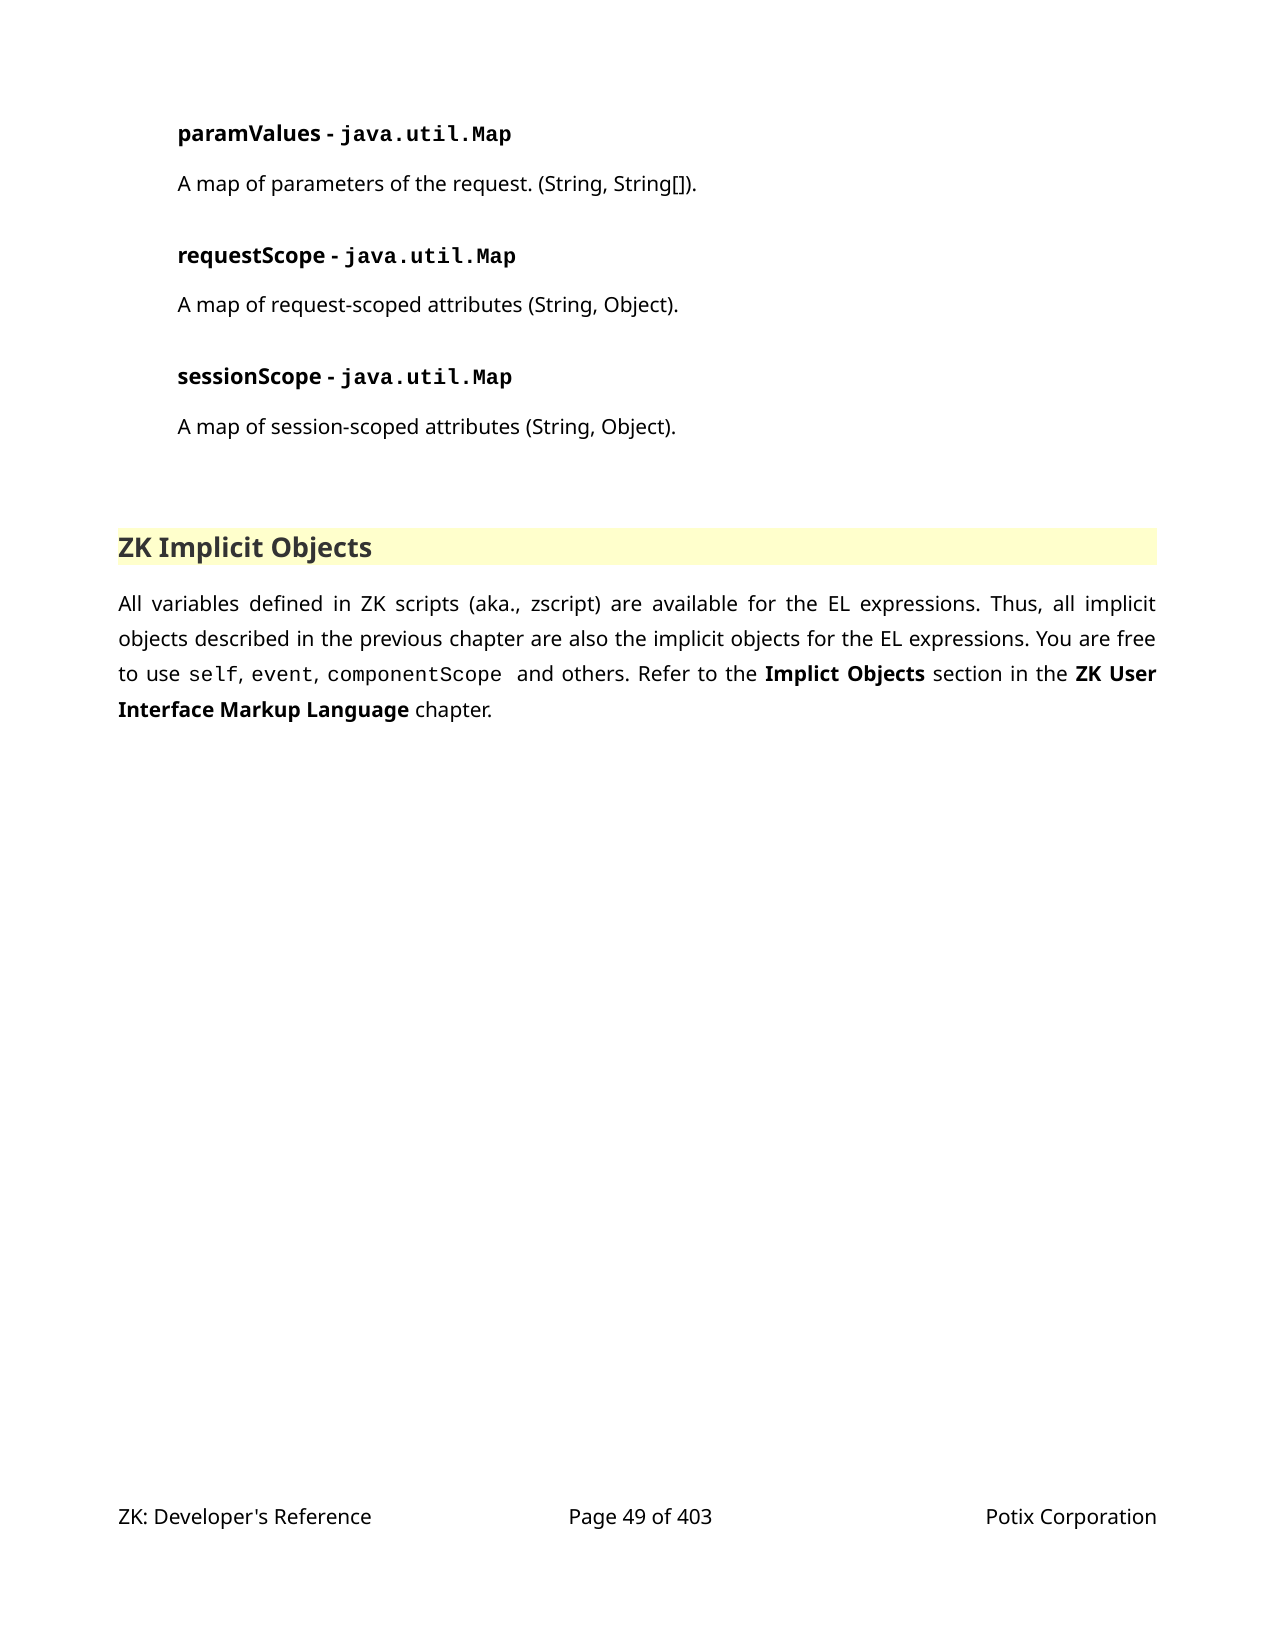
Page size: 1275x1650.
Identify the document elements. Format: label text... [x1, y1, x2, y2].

text All variables defined in ZK scripts (aka., zscript) are available for the EL expressions. Thus, all implicit objects described in the previous chapter are also the implicit objects for the EL expressions. You are free to use self, event, componentScope and others. Refer to the Implict Objects section in the ZK User Interface Markup Language chapter. [118, 589, 1157, 723]
subtitle sessionScope - java.util.Map [177, 361, 1157, 391]
subtitle paramValues - java.util.Map [177, 118, 1157, 148]
text A map of parameters of the request. (String, String[]). [177, 169, 1157, 197]
subtitle ZK Implicit Objects [118, 528, 1157, 565]
subtitle requestScope - java.util.Map [177, 239, 1157, 270]
text A map of request-scoped attributes (String, Object). [177, 290, 1157, 318]
text A map of session-scoped attributes (String, Object). [177, 412, 1157, 440]
